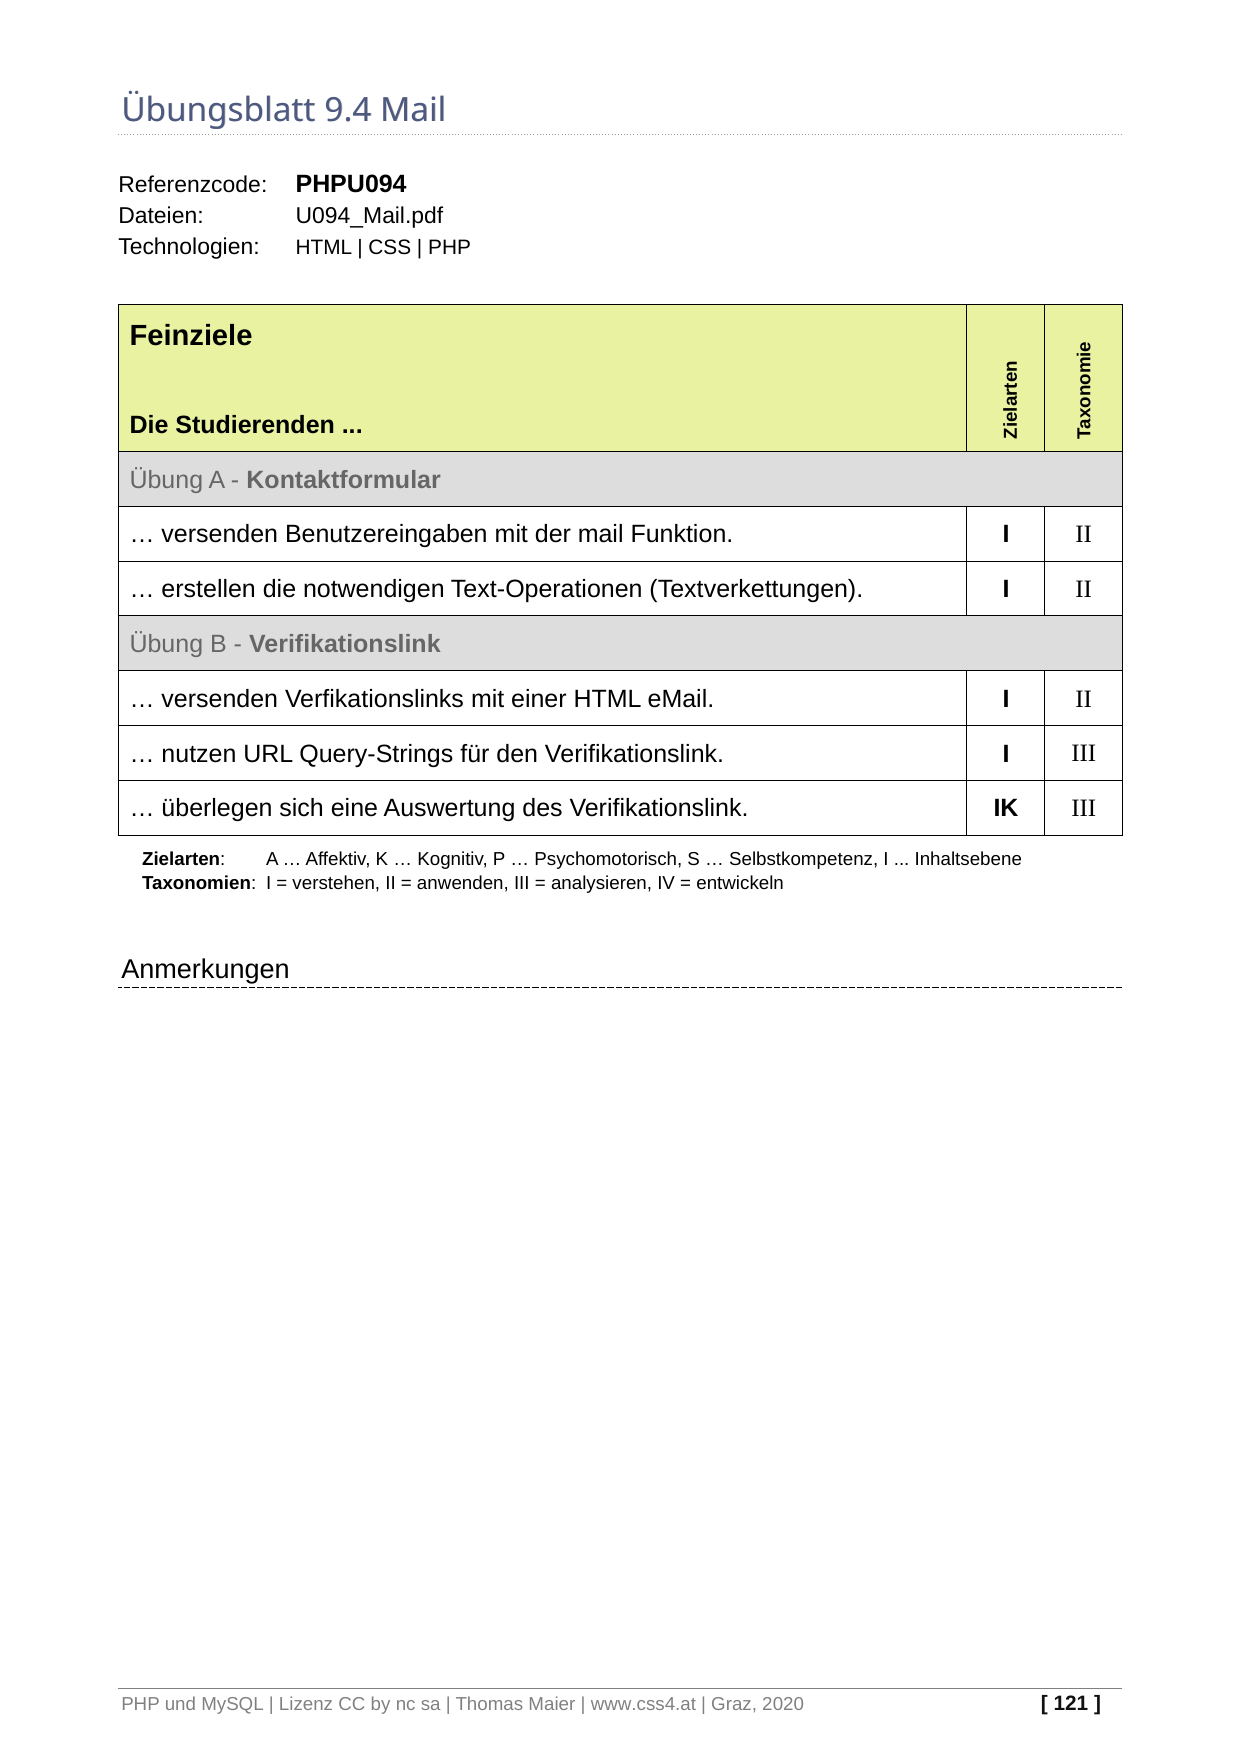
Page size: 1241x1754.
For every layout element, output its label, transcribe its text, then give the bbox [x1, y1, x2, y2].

table_cell … überlegen sich eine Auswertung des Verifikationslink. [119, 781, 966, 834]
table_cell … versenden Verfikationslinks mit einer HTML eMail. [119, 671, 966, 725]
table_cell III [1045, 726, 1122, 780]
table_cell … versenden Benutzereingaben mit der mail Funktion. [119, 507, 966, 561]
table_cell … erstellen die notwendigen Text-Operationen (Textverkettungen). [119, 562, 966, 615]
table_cell II [1045, 507, 1122, 561]
text Anmerkungen [118, 950, 1122, 987]
table_cell Übung B - Verifikationslink [119, 616, 1122, 670]
text Dateien: U094_Mail.pdf [118, 202, 1122, 229]
subtitle Übungsblatt 9.4 Mail [118, 83, 1122, 134]
table_cell IK [967, 781, 1044, 834]
table_cell II [1045, 562, 1122, 615]
table_cell III [1045, 781, 1122, 834]
table_cell I [967, 507, 1044, 561]
table_cell I [967, 671, 1044, 725]
table_header Feinziele Die Studierenden ... [119, 305, 966, 451]
table_cell I [967, 562, 1044, 615]
table_cell II [1045, 671, 1122, 725]
table_header Zielarten [967, 305, 1044, 451]
text Technologien: HTML | CSS | PHP [118, 233, 1122, 259]
table_cell I [967, 726, 1044, 780]
text Zielarten: A … Affektiv, K … Kognitiv, P … Psychomotorisch, S … Selbstkompetenz, I ... Inhaltsebene Taxonomien: I = verstehen, II = anwenden, III = analysieren, IV = entwickeln [142, 847, 1122, 894]
table_cell Übung A - Kontaktformular [119, 452, 1122, 506]
text Referenzcode: PHPU094 [118, 169, 1122, 198]
table_cell … nutzen URL Query-Strings für den Verifikationslink. [119, 726, 966, 780]
table_header Taxonomie [1045, 305, 1122, 451]
